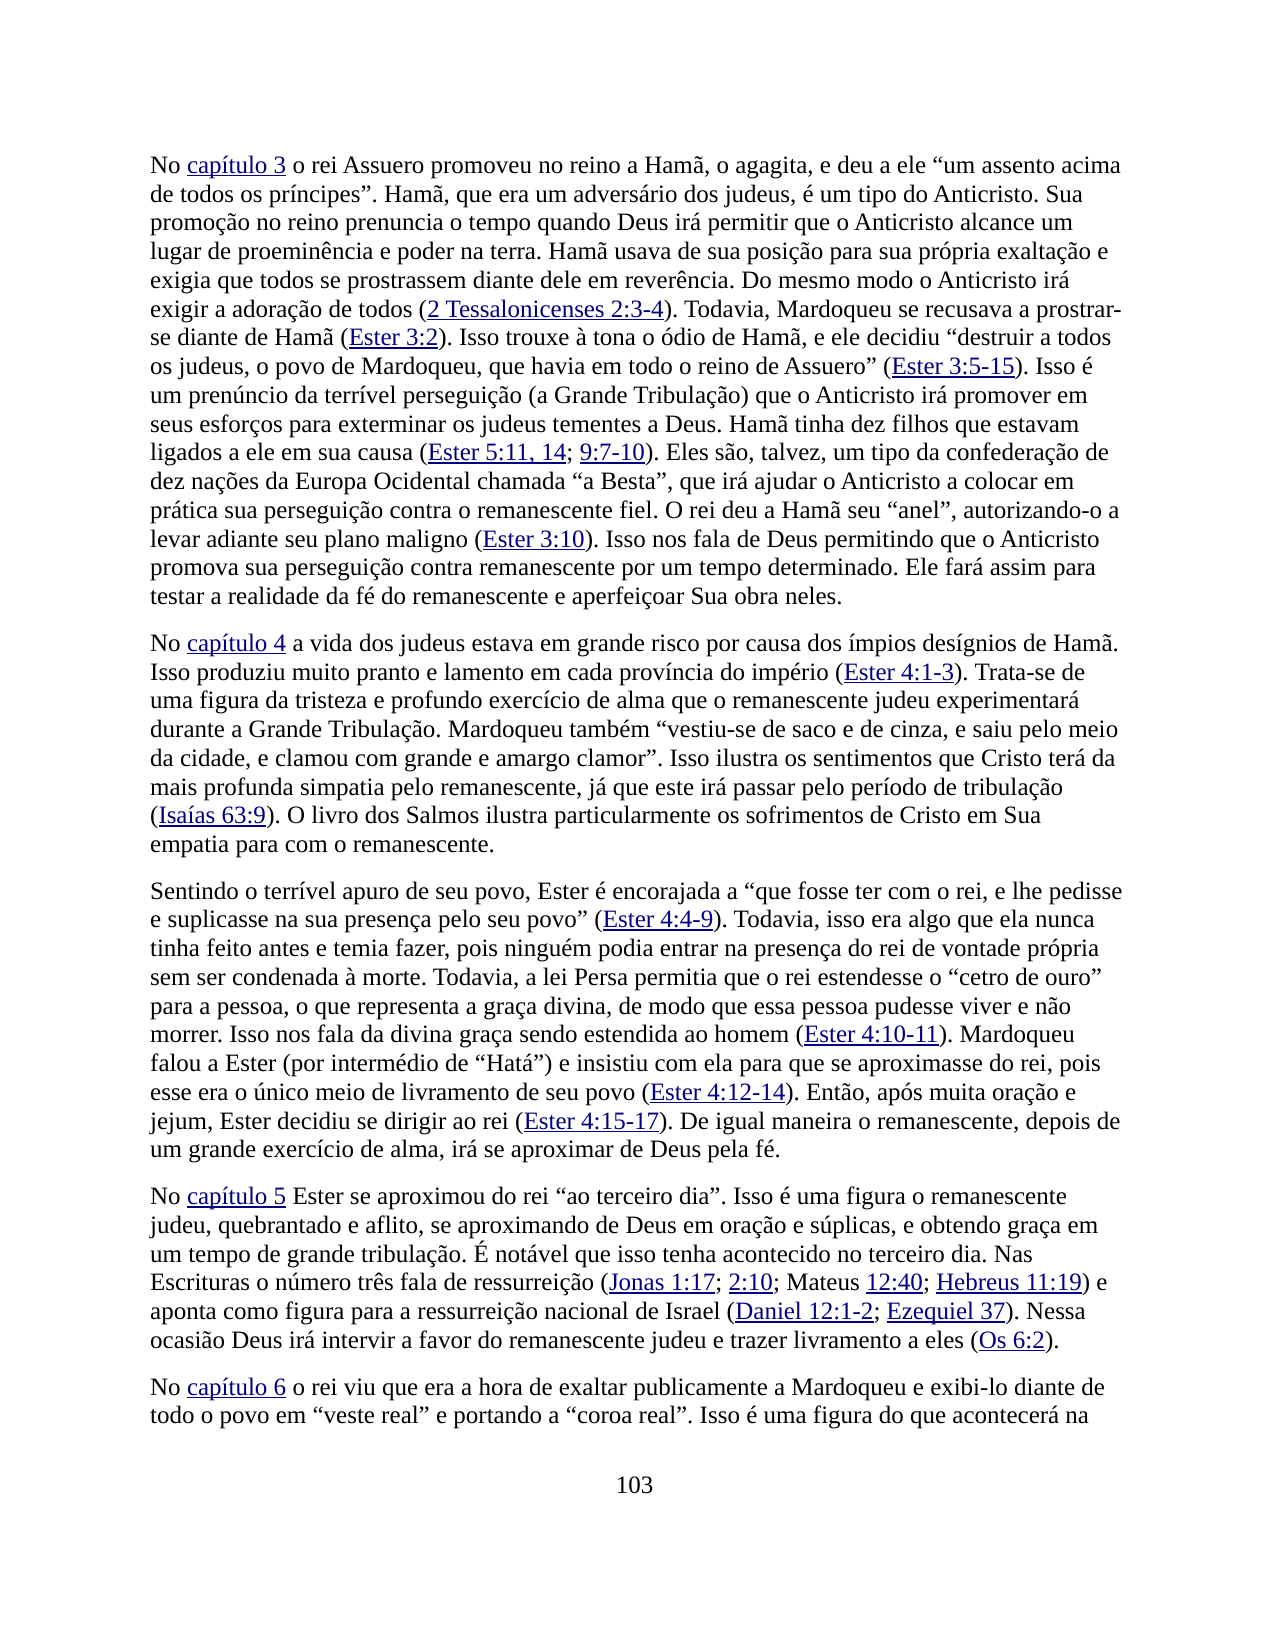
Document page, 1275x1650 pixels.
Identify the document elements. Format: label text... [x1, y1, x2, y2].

text Sentindo o terrível apuro de seu povo, Ester é encorajada a “que fosse ter com o rei, e lhe pedisse e suplicasse na sua presença pelo seu povo” (Ester 4:4-9). Todavia, isso era algo que ela nunca tinha feito antes e temia fazer, pois ninguém podia entrar na presença do rei de vontade própria sem ser condenada à morte. Todavia, a lei Persa permitia que o rei estendesse o “cetro de ouro” para a pessoa, o que representa a graça divina, de modo que essa pessoa pudesse viver e não morrer. Isso nos fala da divina graça sendo estendida ao homem (Ester 4:10-11). Mardoqueu falou a Ester (por intermédio de “Hatá”) e insistiu com ela para que se aproximasse do rei, pois esse era o único meio de livramento de seu povo (Ester 4:12-14). Então, após muita oração e jejum, Ester decidiu se dirigir ao rei (Ester 4:15-17). De igual maneira o remanescente, depois de um grande exercício de alma, irá se aproximar de Deus pela fé. [150, 876, 1125, 1163]
text No capítulo 6 o rei viu que era a hora de exaltar publicamente a Mardoqueu e exibi-lo diante de todo o povo em “veste real” e portando a “coroa real”. Isso é uma figura do que acontecerá na [150, 1372, 1125, 1429]
text No capítulo 3 o rei Assuero promoveu no reino a Hamã, o agagita, e deu a ele “um assento acima de todos os príncipes”. Hamã, que era um adversário dos judeus, é um tipo do Anticristo. Sua promoção no reino prenuncia o tempo quando Deus irá permitir que o Anticristo alcance um lugar de proeminência e poder na terra. Hamã usava de sua posição para sua própria exaltação e exigia que todos se prostrassem diante dele em reverência. Do mesmo modo o Anticristo irá exigir a adoração de todos (2 Tessalonicenses 2:3-4). Todavia, Mardoqueu se recusava a prostrar-se diante de Hamã (Ester 3:2). Isso trouxe à tona o ódio de Hamã, e ele decidiu “destruir a todos os judeus, o povo de Mardoqueu, que havia em todo o reino de Assuero” (Ester 3:5-15). Isso é um prenúncio da terrível perseguição (a Grande Tribulação) que o Anticristo irá promover em seus esforços para exterminar os judeus tementes a Deus. Hamã tinha dez filhos que estavam ligados a ele em sua causa (Ester 5:11, 14; 9:7-10). Eles são, talvez, um tipo da confederação de dez nações da Europa Ocidental chamada “a Besta”, que irá ajudar o Anticristo a colocar em prática sua perseguição contra o remanescente fiel. O rei deu a Hamã seu “anel”, autorizando-o a levar adiante seu plano maligno (Ester 3:10). Isso nos fala de Deus permitindo que o Anticristo promova sua perseguição contra remanescente por um tempo determinado. Ele fará assim para testar a realidade da fé do remanescente e aperfeiçoar Sua obra neles. [150, 150, 1125, 610]
text No capítulo 5 Ester se aproximou do rei “ao terceiro dia”. Isso é uma figura o remanescente judeu, quebrantado e aflito, se aproximando de Deus em oração e súplicas, e obtendo graça em um tempo de grande tribulação. É notável que isso tenha acontecido no terceiro dia. Nas Escrituras o número três fala de ressurreição (Jonas 1:17; 2:10; Mateus 12:40; Hebreus 11:19) e aponta como figura para a ressurreição nacional de Israel (Daniel 12:1-2; Ezequiel 37). Nessa ocasião Deus irá intervir a favor do remanescente judeu e trazer livramento a eles (Os 6:2). [150, 1181, 1125, 1354]
text No capítulo 4 a vida dos judeus estava em grande risco por causa dos ímpios desígnios de Hamã. Isso produziu muito pranto e lamento em cada província do império (Ester 4:1-3). Trata-se de uma figura da tristeza e profundo exercício de alma que o remanescente judeu experimentará durante a Grande Tribulação. Mardoqueu também “vestiu-se de saco e de cinza, e saiu pelo meio da cidade, e clamou com grande e amargo clamor”. Isso ilustra os sentimentos que Cristo terá da mais profunda simpatia pelo remanescente, já que este irá passar pelo período de tribulação (Isaías 63:9). O livro dos Salmos ilustra particularmente os sofrimentos de Cristo em Sua empatia para com o remanescente. [150, 628, 1125, 858]
